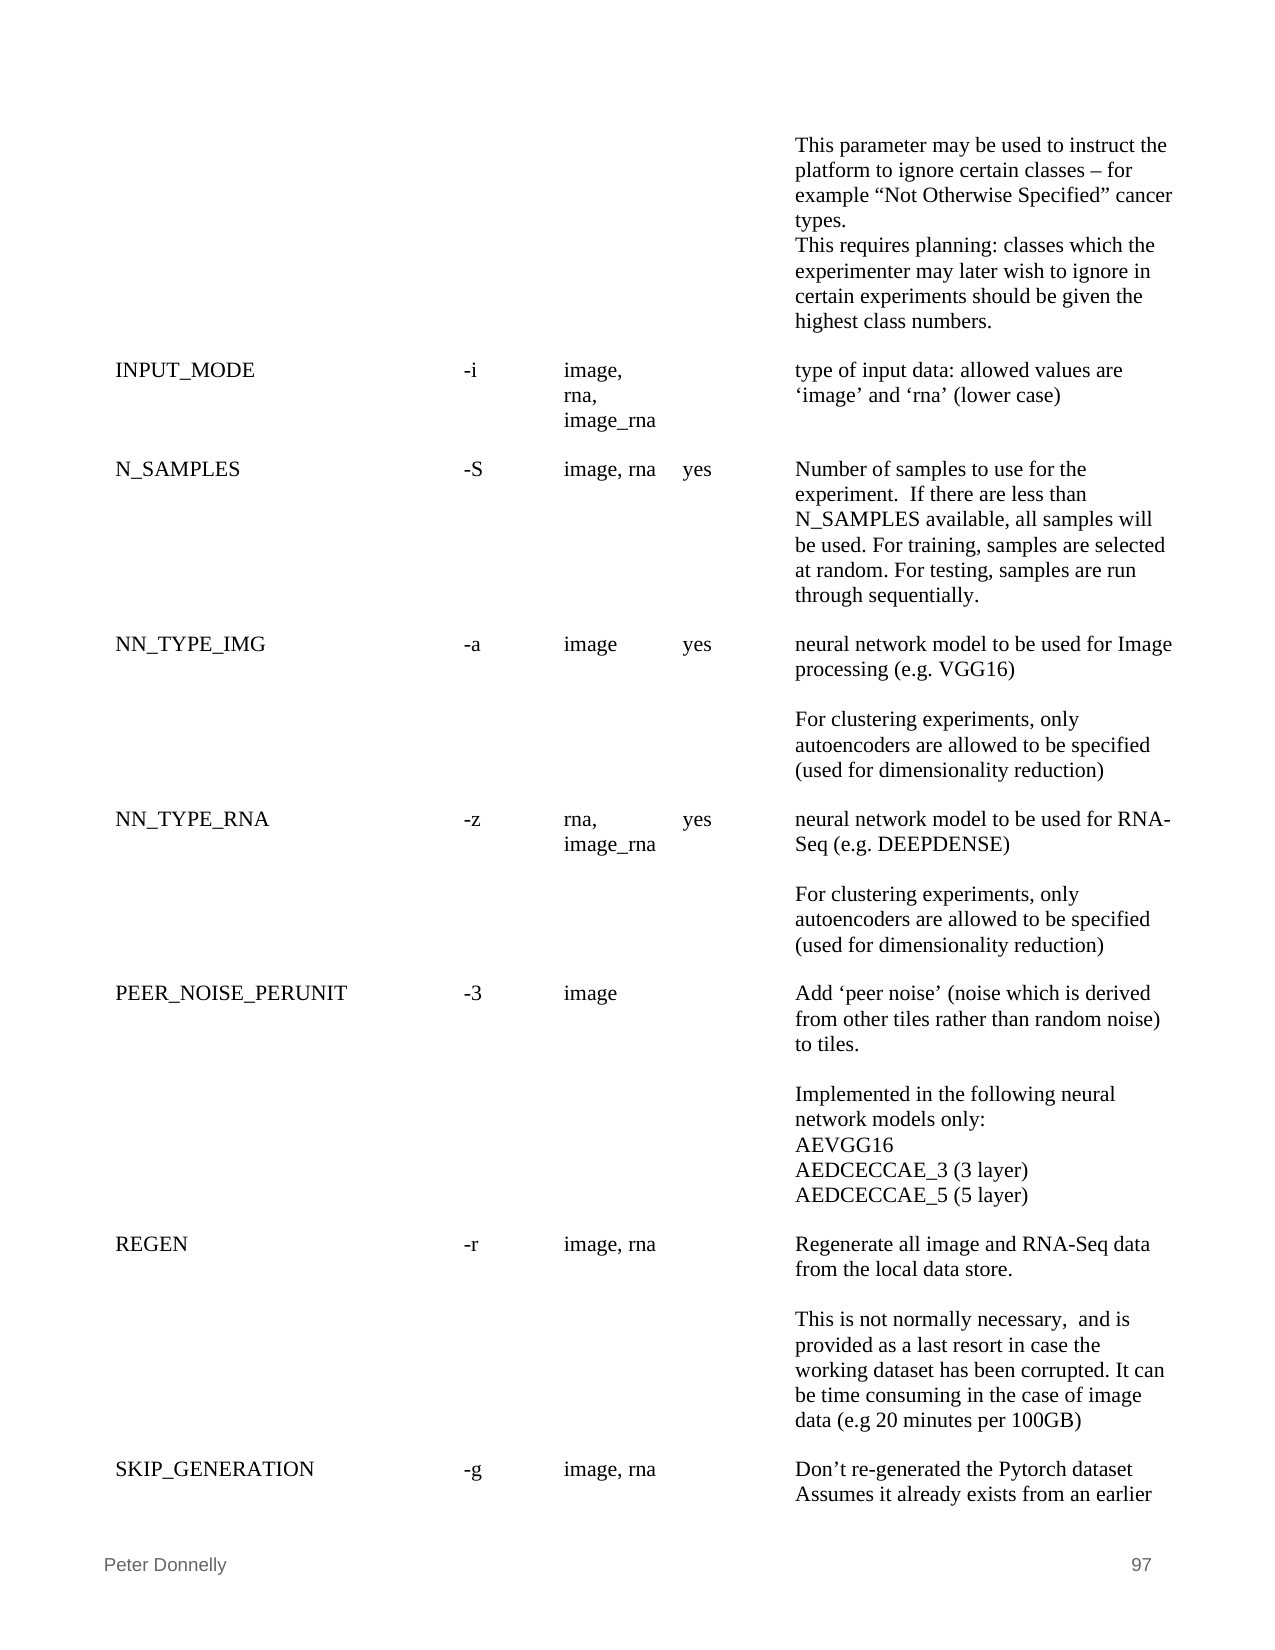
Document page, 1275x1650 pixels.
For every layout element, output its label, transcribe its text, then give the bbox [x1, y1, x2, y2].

table_cell -i [452, 345, 552, 444]
table_cell -a [452, 619, 552, 794]
table_cell [671, 345, 783, 444]
table_cell Regenerate all image and RNA-Seq data from the local data store. This is not normally necessary, and is provided as a last resort in case the working dataset has been corrupted. It can be time consuming in the case of image data (e.g 20 minutes per 100GB) [783, 1219, 1189, 1444]
table_cell [671, 1219, 783, 1444]
table_cell NN_TYPE_IMG [104, 619, 452, 794]
table_cell neural network model to be used for RNA-Seq (e.g. DEEPDENSE) For clustering experiments, only autoencoders are allowed to be specified (used for dimensionality reduction) [783, 794, 1189, 968]
table_cell SKIP_GENERATION [104, 1444, 452, 1518]
table_cell NN_TYPE_RNA [104, 794, 452, 968]
table_cell REGEN [104, 1219, 452, 1444]
table_cell [671, 969, 783, 1219]
table_cell [552, 120, 671, 345]
table_cell image, rna, image_rna [552, 345, 671, 444]
table_cell image, rna [552, 1219, 671, 1444]
table_cell type of input data: allowed values are ‘image’ and ‘rna’ (lower case) [783, 345, 1189, 444]
table_cell Don’t re-generated the Pytorch dataset Assumes it already exists from an earlier [783, 1444, 1189, 1518]
table_cell PEER_NOISE_PERUNIT [104, 969, 452, 1219]
table_cell [671, 1444, 783, 1518]
table_cell Number of samples to use for the experiment. If there are less than N_SAMPLES available, all samples will be used. For training, samples are selected at random. For testing, samples are run through sequentially. [783, 444, 1189, 619]
table_cell N_SAMPLES [104, 444, 452, 619]
table_cell -z [452, 794, 552, 968]
table_cell neural network model to be used for Image processing (e.g. VGG16) For clustering experiments, only autoencoders are allowed to be specified (used for dimensionality reduction) [783, 619, 1189, 794]
table_cell yes [671, 444, 783, 619]
table_cell image, rna [552, 444, 671, 619]
table_cell [104, 120, 452, 345]
table_cell [452, 120, 552, 345]
table_cell yes [671, 794, 783, 968]
table_cell Add ‘peer noise’ (noise which is derived from other tiles rather than random noise) to tiles. Implemented in the following neural network models only: AEVGG16 AEDCECCAE_3 (3 layer) AEDCECCAE_5 (5 layer) [783, 969, 1189, 1219]
table_cell yes [671, 619, 783, 794]
table_cell [671, 120, 783, 345]
table_cell image [552, 619, 671, 794]
table_cell -r [452, 1219, 552, 1444]
table_cell INPUT_MODE [104, 345, 452, 444]
table_cell -S [452, 444, 552, 619]
table_cell image, rna [552, 1444, 671, 1518]
table_cell This parameter may be used to instruct the platform to ignore certain classes – for example “Not Otherwise Specified” cancer types. This requires planning: classes which the experimenter may later wish to ignore in certain experiments should be given the highest class numbers. [783, 120, 1189, 345]
table_cell image [552, 969, 671, 1219]
table_cell rna, image_rna [552, 794, 671, 968]
table_cell -3 [452, 969, 552, 1219]
table_cell -g [452, 1444, 552, 1518]
